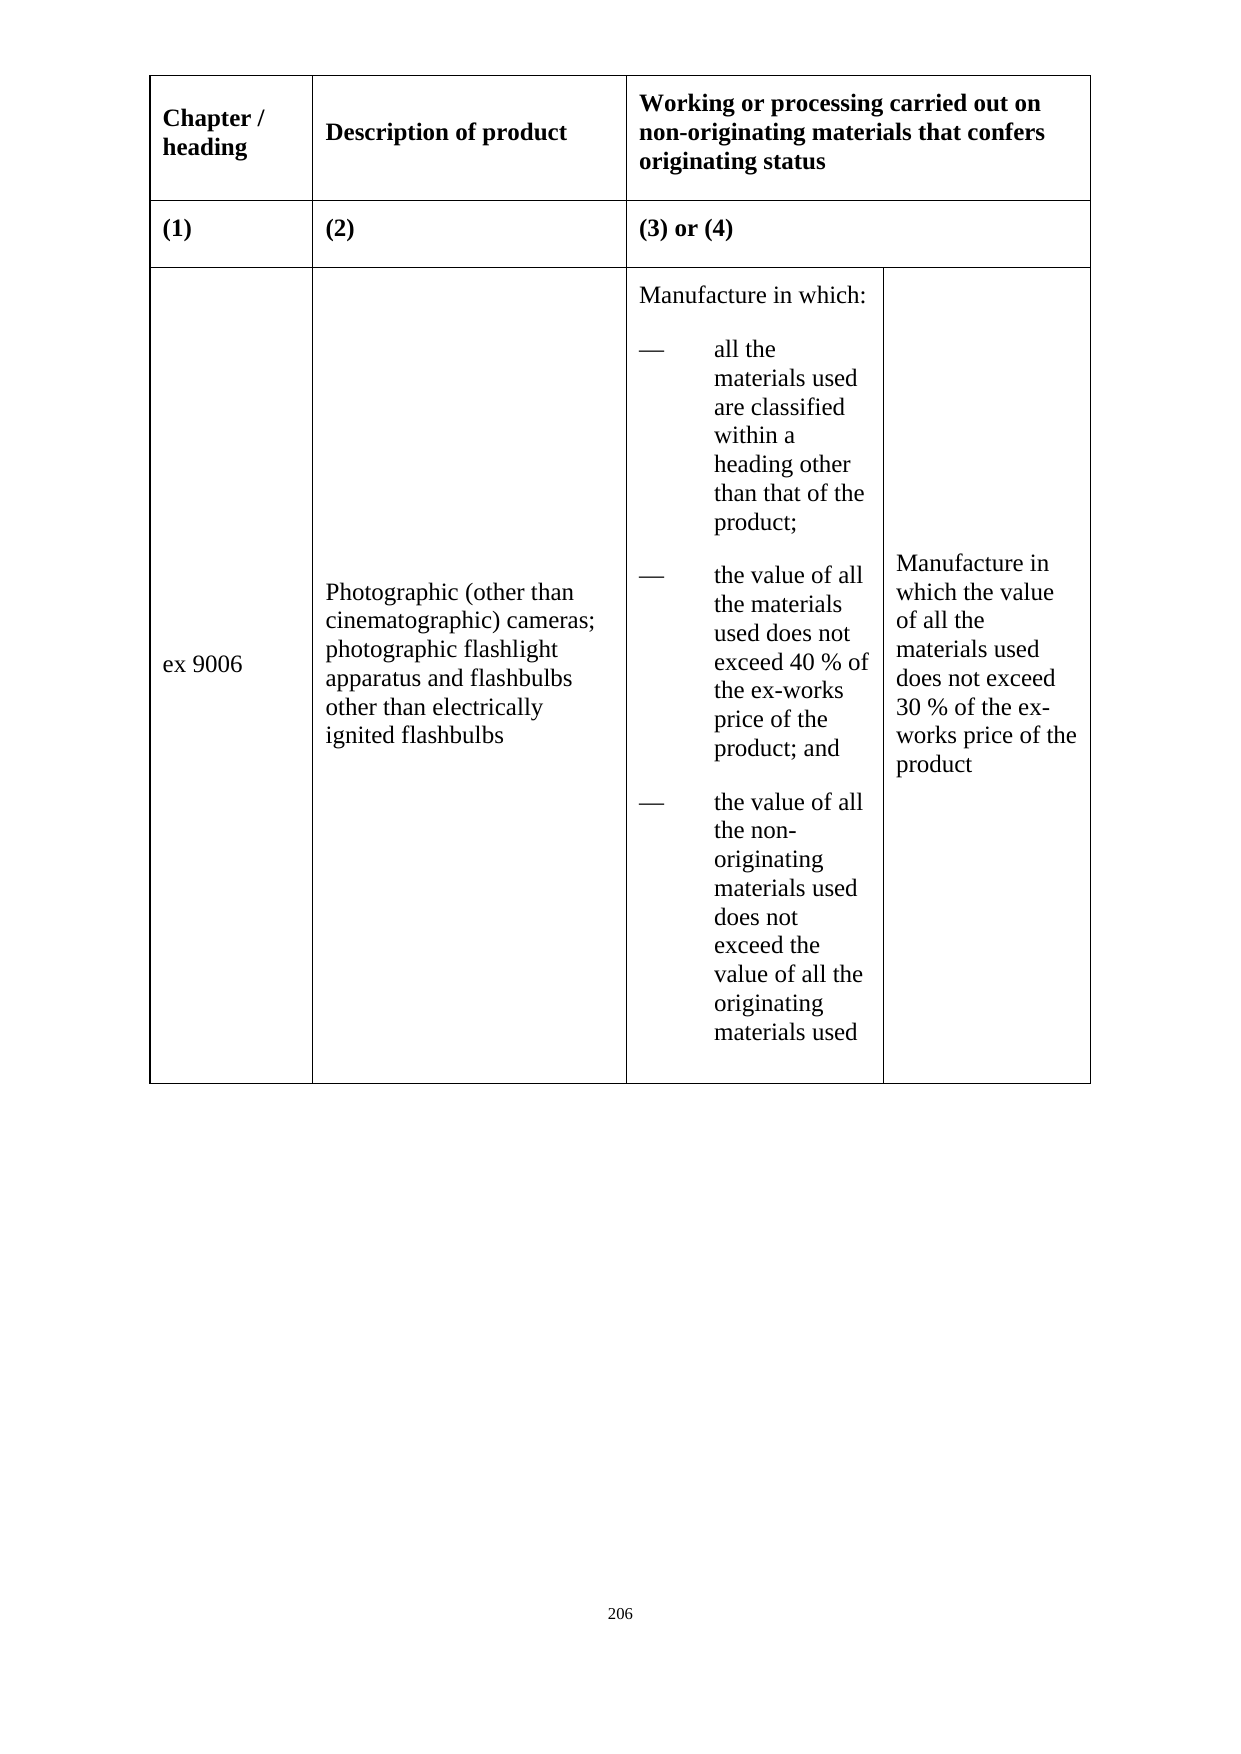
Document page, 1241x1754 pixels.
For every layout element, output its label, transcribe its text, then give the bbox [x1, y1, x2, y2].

table_cell (2) [313, 201, 626, 267]
table_cell Photographic (other than cinematographic) cameras; photographic flashlight apparatus and flashbulbs other than electrically ignited flashbulbs [313, 268, 626, 1083]
table_header Chapter / heading [151, 76, 312, 200]
table_header Working or processing carried out on non‐originating materials that confers originating status [627, 76, 1090, 200]
table_cell Manufacture in which: — all the materials used are classified within a heading other than that of the product; — the value of all the materials used does not exceed 40 % of the ex‐works price of the product; and — the value of all the non‐originating materials used does not exceed the value of all the originating materials used [627, 268, 883, 1083]
table_cell Manufacture in which the value of all the materials used does not exceed 30 % of the ex‐works price of the product [884, 268, 1090, 1083]
table_cell (1) [151, 201, 312, 267]
table_cell ex 9006 [151, 268, 312, 1083]
table_cell (3) or (4) [627, 201, 1090, 267]
table_header Description of product [313, 76, 626, 200]
